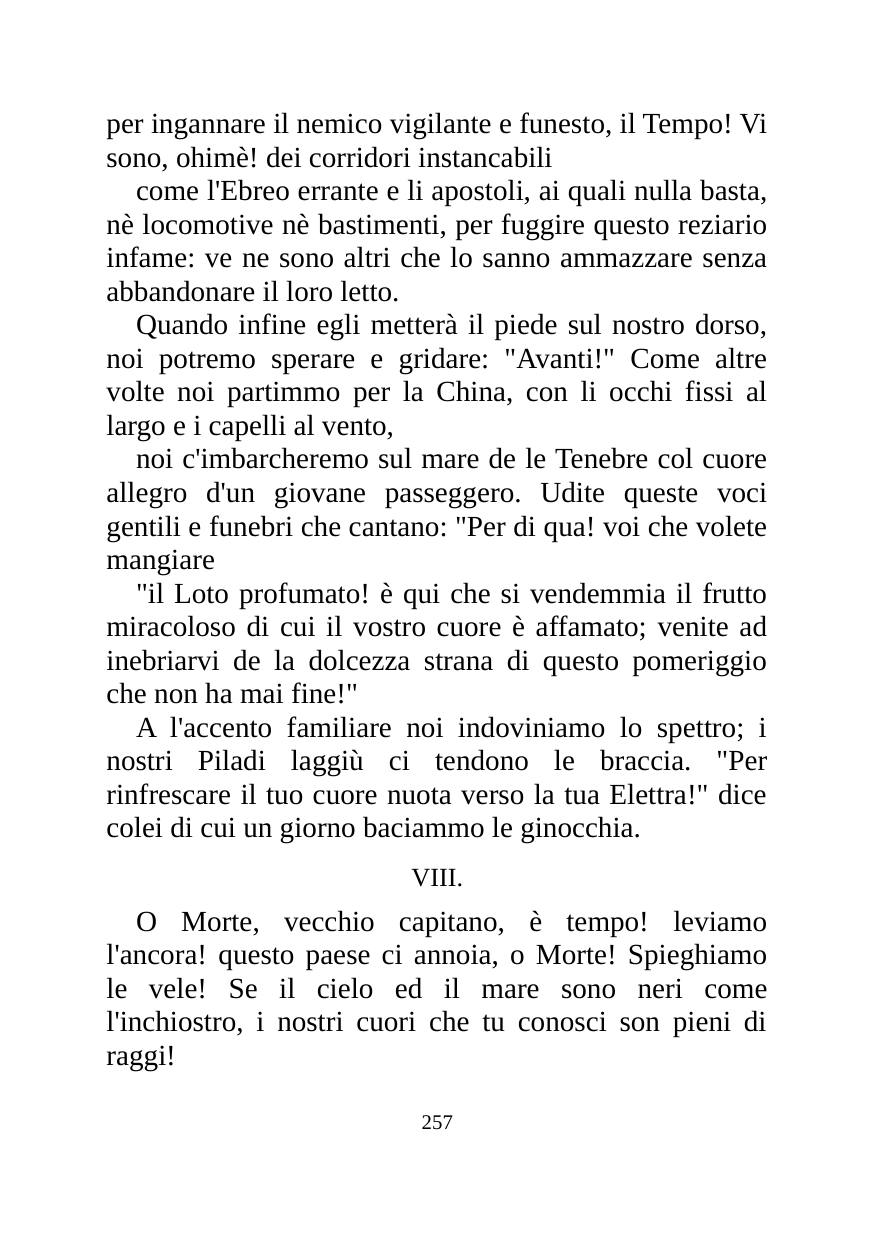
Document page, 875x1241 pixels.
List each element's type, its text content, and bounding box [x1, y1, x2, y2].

text O Morte, vecchio capitano, è tempo! leviamo l'ancora! questo paese ci annoia, o Morte! Spieghiamo le vele! Se il cielo ed il mare sono neri come l'inchiostro, i nostri cuori che tu conosci son pieni di raggi! [106, 904, 768, 1072]
text "il Loto profumato! è qui che si vendemmia il frutto miracoloso di cui il vostro cuore è affamato; venite ad inebriarvi de la dolcezza strana di questo pomeriggio che non ha mai fine!" [106, 576, 768, 710]
text come l'Ebreo errante e li apostoli, ai quali nulla basta, nè locomotive nè bastimenti, per fuggire questo reziario infame: ve ne sono altri che lo sanno ammazzare senza abbandonare il loro letto. [106, 173, 768, 307]
text Quando infine egli metterà il piede sul nostro dorso, noi potremo sperare e gridare: "Avanti!" Come altre volte noi partimmo per la China, con li occhi fissi al largo e i capelli al vento, [106, 307, 768, 442]
text noi c'imbarcheremo sul mare de le Tenebre col cuore allegro d'un giovane passeggero. Udite queste voci gentili e funebri che cantano: "Per di qua! voi che volete mangiare [106, 442, 768, 576]
subtitle VIII. [106, 862, 768, 892]
text per ingannare il nemico vigilante e funesto, il Tempo! Vi sono, ohimè! dei corridori instancabili [106, 106, 768, 173]
text A l'accento familiare noi indoviniamo lo spettro; i nostri Piladi laggiù ci tendono le braccia. "Per rinfrescare il tuo cuore nuota verso la tua Elettra!" dice colei di cui un giorno baciammo le ginocchia. [106, 710, 768, 844]
